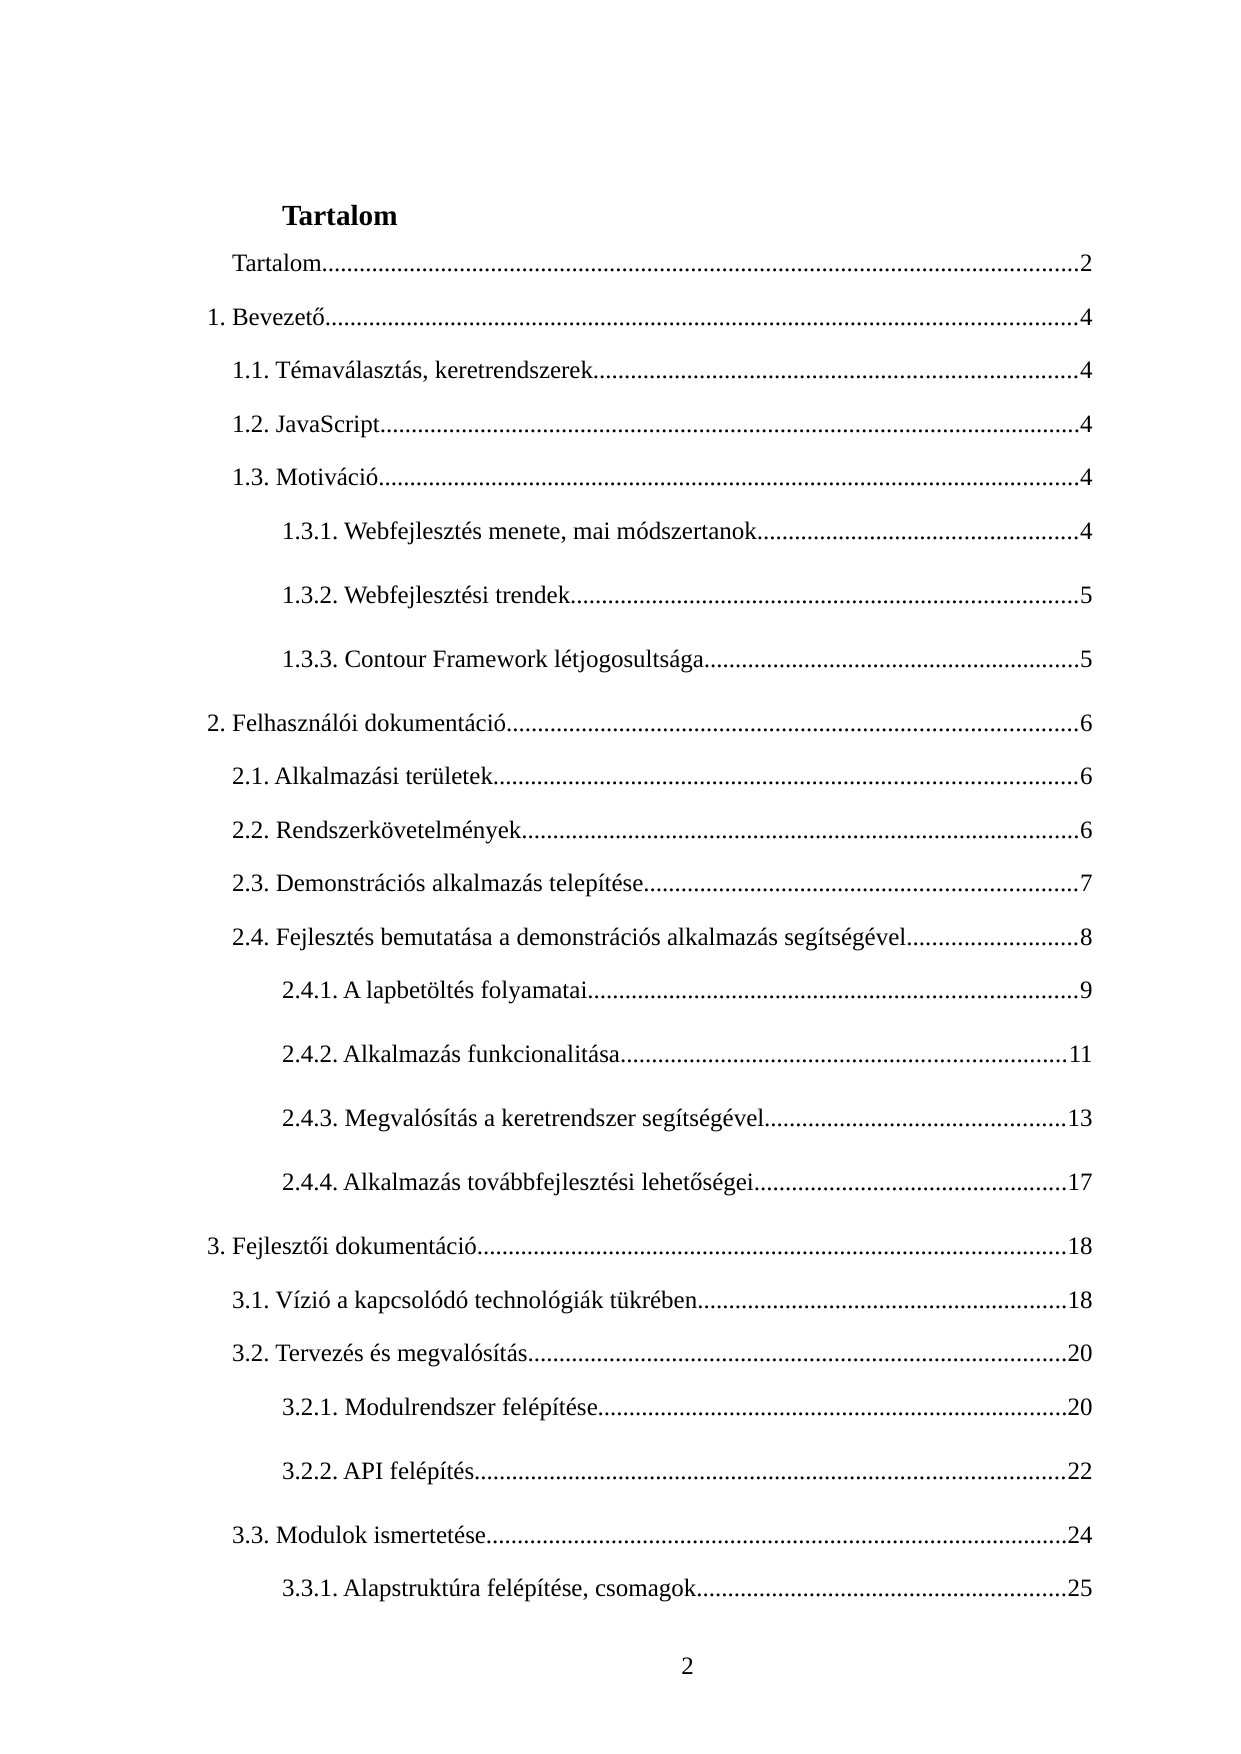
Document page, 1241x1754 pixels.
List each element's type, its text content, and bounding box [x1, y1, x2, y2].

text 2.3. Demonstrációs alkalmazás telepítése 7 [232, 868, 1092, 897]
text 1.3. Motiváció 4 [232, 462, 1092, 491]
text 1. Bevezető 4 [207, 302, 1092, 330]
text 1.3.3. Contour Framework létjogosultsága 5 [207, 644, 1092, 672]
subtitle Tartalom [207, 198, 1092, 231]
text 2.4. Fejlesztés bemutatása a demonstrációs alkalmazás segítségével 8 [232, 922, 1092, 951]
text 3.2.1. Modulrendszer felépítése 20 [207, 1392, 1092, 1421]
text 3. Fejlesztői dokumentáció 18 [207, 1231, 1092, 1260]
text 2.4.1. A lapbetöltés folyamatai 9 [207, 975, 1092, 1004]
text 3.2. Tervezés és megvalósítás 20 [232, 1338, 1092, 1367]
text 1.2. JavaScript 4 [232, 409, 1092, 437]
text 2.2. Rendszerkövetelmények 6 [232, 815, 1092, 843]
text 3.3. Modulok ismertetése 24 [232, 1520, 1092, 1548]
text 1.3.1. Webfejlesztés menete, mai módszertanok 4 [207, 516, 1092, 544]
text 3.2.2. API felépítés 22 [207, 1456, 1092, 1484]
text 3.3.1. Alapstruktúra felépítése, csomagok 25 [207, 1573, 1092, 1602]
text 2.1. Alkalmazási területek 6 [232, 761, 1092, 790]
text Tartalom 2 [232, 248, 1092, 277]
text 1.1. Témaválasztás, keretrendszerek 4 [232, 355, 1092, 384]
text 2.4.4. Alkalmazás továbbfejlesztési lehetőségei 17 [207, 1167, 1092, 1196]
text 2.4.2. Alkalmazás funkcionalitása 11 [207, 1039, 1092, 1068]
text 2. Felhasználói dokumentáció 6 [207, 708, 1092, 736]
text 1.3.2. Webfejlesztési trendek 5 [207, 580, 1092, 608]
text 3.1. Vízió a kapcsolódó technológiák tükrében 18 [232, 1285, 1092, 1313]
text 2.4.3. Megvalósítás a keretrendszer segítségével 13 [207, 1103, 1092, 1132]
